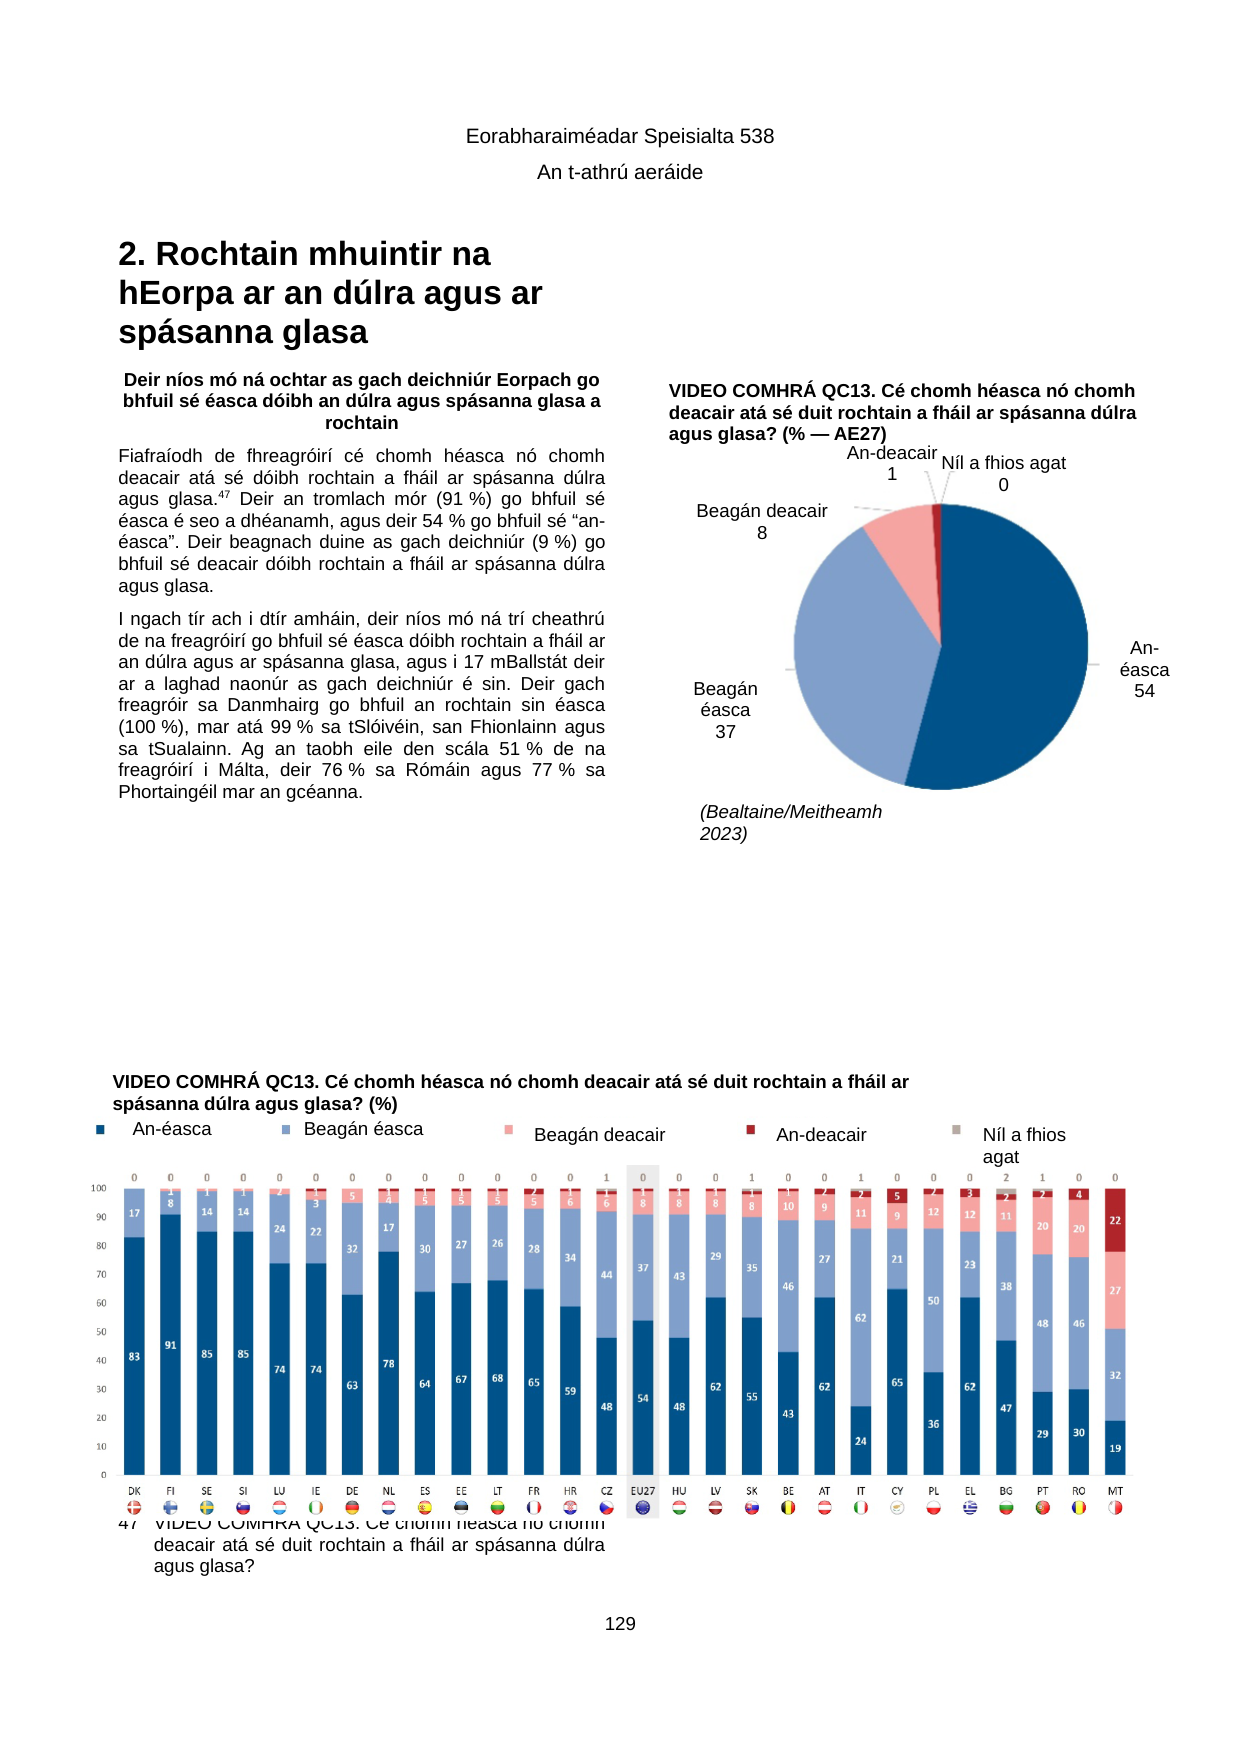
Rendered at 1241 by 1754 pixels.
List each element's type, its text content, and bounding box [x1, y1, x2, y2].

picture [778, 464, 1110, 793]
subtitle 2. Rochtain mhuintir na hEorpa ar an dúlra agus ar spásanna glasa [118, 234, 605, 350]
picture [82, 1165, 1134, 1521]
text I ngach tír ach i dtír amháin, deir níos mó ná trí cheathrú de na freagróirí go bhfuil sé éasca dóibh rochtain a fháil ar an dúlra agus ar spásanna glasa, agus i 17 mBallstát deir ar a laghad naonúr as gach deichniúr é sin. Deir gach freagróir sa Danmhairg go bhfuil an rochtain sin éasca (100 %), mar atá 99 % sa tSlóivéin, san Fhionlainn agus sa tSualainn. Ag an taobh eile den scála 51 % de na freagróirí i Málta, deir 76 % sa Rómáin agus 77 % sa Phortaingéil mar an gcéanna. [118, 608, 605, 802]
text VIDEO COMHRÁ QC13. Cé chomh héasca nó chomh deacair atá sé duit rochtain a fháil ar spásanna dúlra agus glasa? [118, 1521, 605, 1577]
text Deir níos mó ná ochtar as gach deichniúr Eorpach go bhfuil sé éasca dóibh an dúlra agus spásanna glasa a rochtain [118, 368, 605, 433]
text Fiafraíodh de fhreagróirí cé chomh héasca nó chomh deacair atá sé dóibh rochtain a fháil ar spásanna dúlra agus glasa. Deir an tromlach mór (91 %) go bhfuil sé éasca é seo a dhéanamh, agus deir 54 % go bhfuil sé “an-éasca”. Deir beagnach duine as gach deichniúr (9 %) go bhfuil sé deacair dóibh rochtain a fháil ar spásanna dúlra agus glasa. [118, 445, 605, 596]
picture [88, 1110, 963, 1141]
